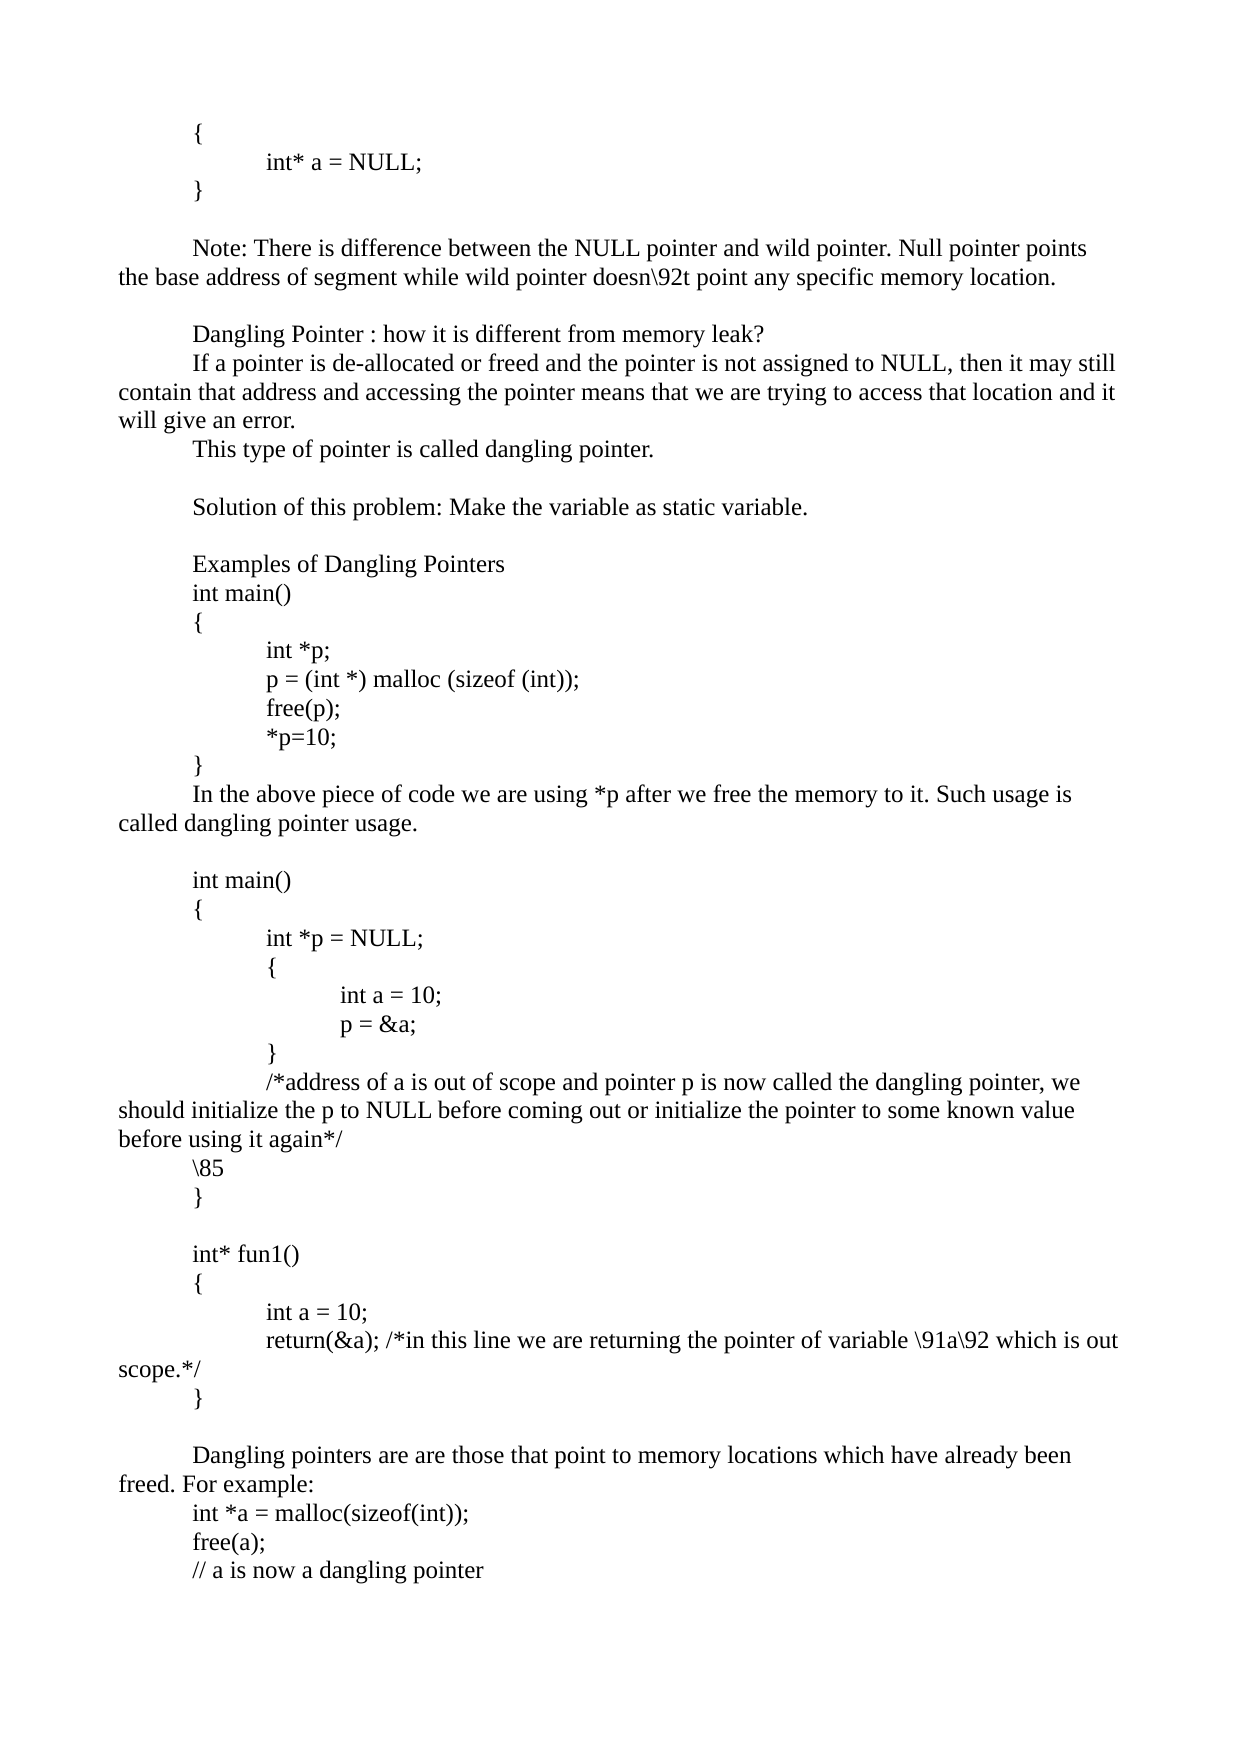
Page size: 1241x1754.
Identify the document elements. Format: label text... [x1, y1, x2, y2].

text p = (int *) malloc (sizeof (int)); [118, 664, 1122, 693]
text { [118, 952, 1122, 981]
text } [118, 1182, 1122, 1211]
text free(a); [118, 1527, 1122, 1556]
text In the above piece of code we are using *p after we free the memory to it. Such usage is called dangling pointer usage. [118, 779, 1122, 837]
text Dangling Pointer : how it is different from memory leak? [118, 319, 1122, 348]
text int* a = NULL; [118, 147, 1122, 176]
text int a = 10; [118, 981, 1122, 1009]
text Note: There is difference between the NULL pointer and wild pointer. Null pointer points the base address of segment while wild pointer doesn\92t point any specific memory location. [118, 233, 1122, 291]
text { [118, 894, 1122, 923]
text Solution of this problem: Make the variable as static variable. [118, 492, 1122, 521]
text } [118, 1038, 1122, 1067]
text *p=10; [118, 722, 1122, 751]
text int *a = malloc(sizeof(int)); [118, 1498, 1122, 1527]
text p = &a; [118, 1009, 1122, 1038]
text int main() [118, 578, 1122, 607]
text int a = 10; [118, 1297, 1122, 1326]
text } [118, 751, 1122, 779]
text This type of pointer is called dangling pointer. [118, 434, 1122, 463]
text int main() [118, 866, 1122, 894]
text { [118, 607, 1122, 636]
text Dangling pointers are are those that point to memory locations which have already been freed. For example: [118, 1441, 1122, 1498]
text int* fun1() [118, 1239, 1122, 1268]
text \85 [118, 1153, 1122, 1182]
text } [118, 176, 1122, 204]
text // a is now a dangling pointer [118, 1556, 1122, 1584]
text } [118, 1383, 1122, 1412]
text Examples of Dangling Pointers [118, 549, 1122, 578]
text { [118, 118, 1122, 147]
text int *p; [118, 636, 1122, 664]
text free(p); [118, 693, 1122, 722]
text return(&a); /*in this line we are returning the pointer of variable \91a\92 which is out scope.*/ [118, 1326, 1122, 1383]
text { [118, 1268, 1122, 1297]
text int *p = NULL; [118, 923, 1122, 952]
text /*address of a is out of scope and pointer p is now called the dangling pointer, we should initialize the p to NULL before coming out or initialize the pointer to some known value before using it again*/ [118, 1067, 1122, 1153]
text If a pointer is de-allocated or freed and the pointer is not assigned to NULL, then it may still contain that address and accessing the pointer means that we are trying to access that location and it will give an error. [118, 348, 1122, 434]
